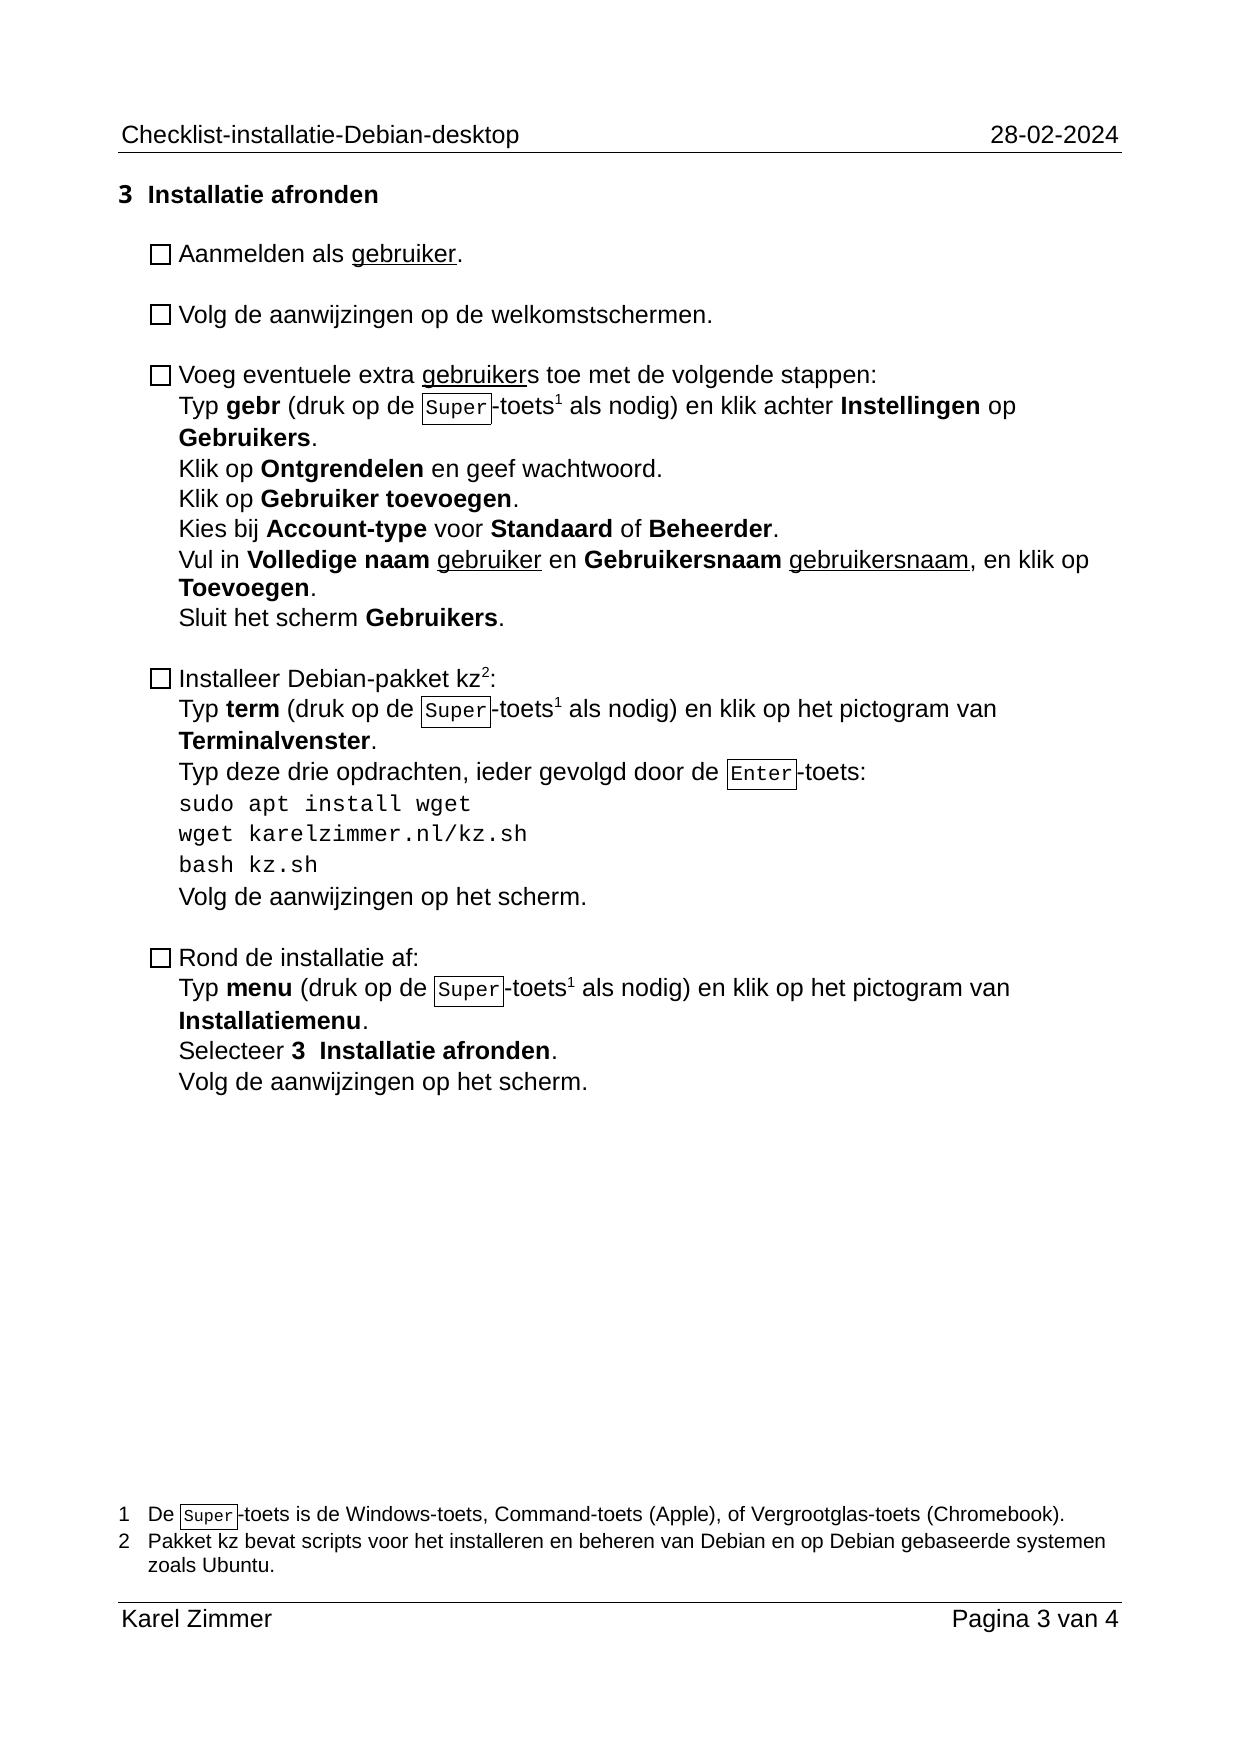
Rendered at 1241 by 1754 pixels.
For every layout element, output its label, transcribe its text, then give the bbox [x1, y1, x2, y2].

table_cell [142, 882, 177, 912]
table_cell [118, 330, 142, 360]
table_cell Vul in Volledige naam gebruiker en Gebruikersnaam gebruikersnaam, en klik op Toevoegen. [177, 544, 1122, 603]
table_cell [142, 330, 177, 360]
table_cell Rond de installatie af: [177, 943, 1122, 973]
table_cell [118, 300, 142, 330]
table_cell [118, 269, 142, 300]
table_cell [118, 1066, 142, 1097]
table_cell [118, 791, 142, 822]
table_cell [142, 1036, 177, 1066]
table_cell [142, 756, 177, 791]
table_cell [177, 269, 1122, 300]
table_cell [118, 973, 142, 1036]
table_cell [118, 514, 142, 544]
table_cell [142, 913, 177, 943]
table_header [118, 239, 142, 269]
table_cell [142, 852, 177, 882]
table_cell [142, 514, 177, 544]
table_cell Volg de aanwijzingen op de welkomstschermen. [177, 300, 1122, 330]
table_cell Typ menu (druk op de Super-toets1 als nodig) en klik op het pictogram van Installatiemenu. [177, 973, 1122, 1036]
table_cell [142, 484, 177, 514]
table_cell Voeg eventuele extra gebruikers toe met de volgende stappen: [177, 360, 1122, 391]
table_cell sudo apt install wget [177, 791, 1122, 822]
table_cell [118, 1036, 142, 1066]
table_cell [177, 913, 1122, 943]
table_cell [118, 484, 142, 514]
table_cell [142, 454, 177, 484]
table_cell [118, 913, 142, 943]
table_cell [118, 694, 142, 756]
table_cell Installeer Debian-pakket kz: [177, 663, 1122, 694]
table_cell [118, 360, 142, 391]
table_cell [118, 391, 142, 453]
table_cell [118, 544, 142, 603]
table_cell [118, 852, 142, 882]
table_cell [118, 603, 142, 633]
table_cell [142, 973, 177, 1036]
table_cell [142, 544, 177, 603]
table_header [142, 239, 177, 269]
table_cell Volg de aanwijzingen op het scherm. [177, 1066, 1122, 1097]
table_cell [177, 633, 1122, 663]
table_cell [118, 663, 142, 694]
table_cell [142, 663, 177, 694]
table_cell [118, 454, 142, 484]
table_cell [142, 269, 177, 300]
table_cell [142, 633, 177, 663]
table_cell Typ term (druk op de Super-toets1 als nodig) en klik op het pictogram van Terminalvenster. [177, 694, 1122, 756]
table_cell bash kz.sh [177, 852, 1122, 882]
table_cell [118, 882, 142, 912]
table_cell wget karelzimmer.nl/kz.sh [177, 822, 1122, 852]
table_cell Typ gebr (druk op de Super-toets als nodig) en klik achter Instellingen op Gebruikers. [177, 391, 1122, 453]
table_cell [118, 822, 142, 852]
table_cell [142, 300, 177, 330]
table_cell [142, 822, 177, 852]
table_cell Kies bij Account-type voor Standaard of Beheerder. [177, 514, 1122, 544]
table_cell [142, 360, 177, 391]
table_cell [177, 330, 1122, 360]
table_cell [118, 756, 142, 791]
table_cell [142, 1066, 177, 1097]
table_cell Volg de aanwijzingen op het scherm. [177, 882, 1122, 912]
table_cell Selecteer 3 Installatie afronden. [177, 1036, 1122, 1066]
table_cell [142, 791, 177, 822]
table_cell Klik op Gebruiker toevoegen. [177, 484, 1122, 514]
table_cell Typ deze drie opdrachten, ieder gevolgd door de Enter-toets: [177, 756, 1122, 791]
table_cell [142, 603, 177, 633]
table_cell [142, 694, 177, 756]
table_cell Sluit het scherm Gebruikers. [177, 603, 1122, 633]
table_header Aanmelden als gebruiker. [177, 239, 1122, 269]
table_cell [142, 943, 177, 973]
table_cell [142, 391, 177, 453]
table_cell [118, 633, 142, 663]
table_cell Klik op Ontgrendelen en geef wachtwoord. [177, 454, 1122, 484]
table_cell [118, 943, 142, 973]
list Installatie afronden [118, 177, 1122, 211]
